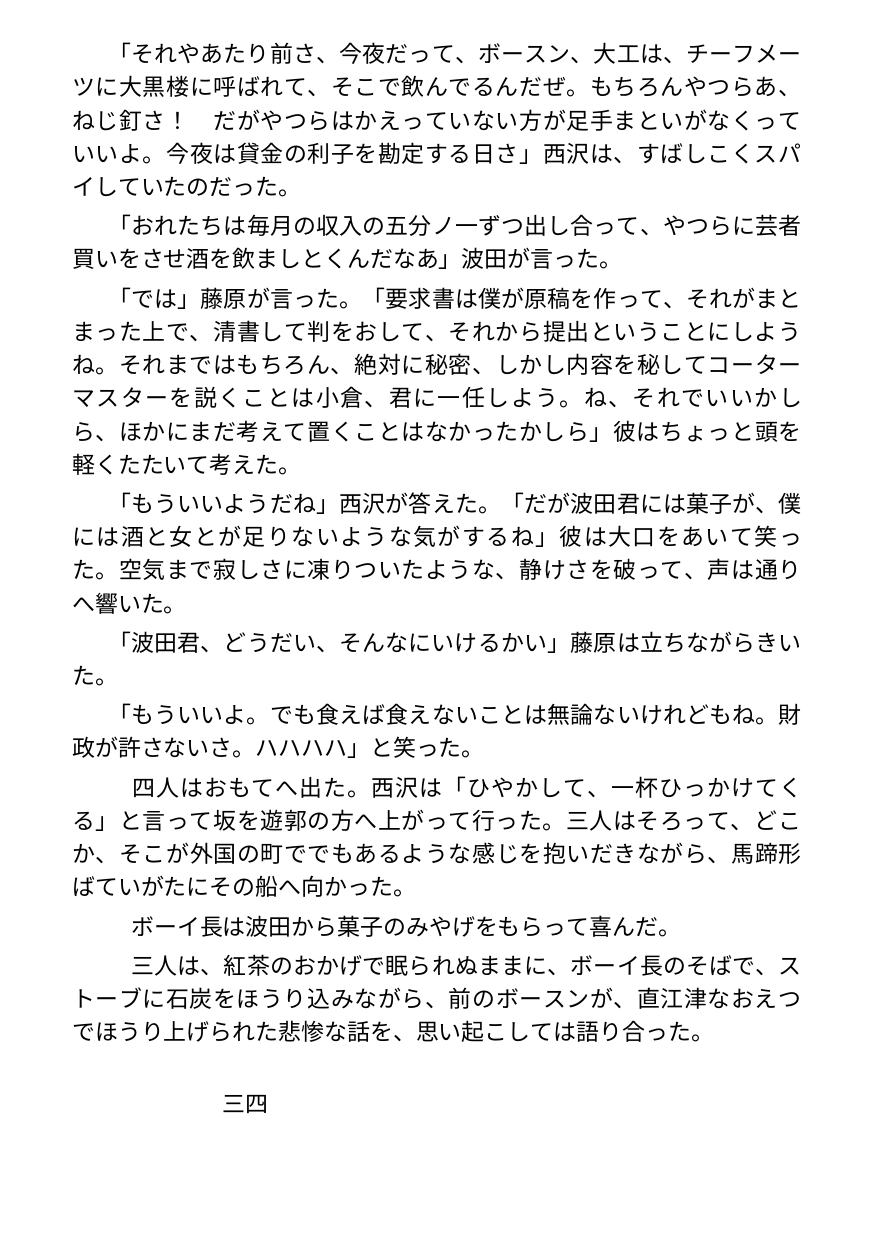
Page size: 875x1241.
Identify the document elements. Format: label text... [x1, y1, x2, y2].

text 「おれたちは毎月の収入の五分ノ一ずつ出し合って、やつらに芸者買いをさせ酒を飲ましとくんだなあ」波田が言った。 [72, 208, 802, 274]
text 「では」藤原が言った。「要求書は僕が原稿を作って、それがまとまった上で、清書して判をおして、それから提出ということにしようね。それまではもちろん、絶対に秘密、しかし内容を秘してコーターマスターを説くことは小倉、君に一任しよう。ね、それでいいかしら、ほかにまだ考えて置くことはなかったかしら」彼はちょっと頭を軽くたたいて考えた。 [72, 281, 802, 480]
text 「それやあたり前さ、今夜だって、ボースン、大工は、チーフメーツに大黒楼に呼ばれて、そこで飲んでるんだぜ。もちろんやつらあ、ねじ釘さ！ だがやつらはかえっていない方が足手まといがなくっていいよ。今夜は貸金の利子を勘定する日さ」西沢は、すばしこくスパイしていたのだった。 [72, 36, 802, 202]
text 三人は、紅茶のおかげで眠られぬままに、ボーイ長のそばで、ストーブに石炭をほうり込みながら、前のボースンが、直江津なおえつでほうり上げられた悲惨な話を、思い起こしては語り合った。 [72, 947, 802, 1047]
text 三四 [72, 1086, 802, 1119]
text 四人はおもてへ出た。西沢は「ひやかして、一杯ひっかけてくる」と言って坂を遊郭の方へ上がって行った。三人はそろって、どこか、そこが外国の町ででもあるような感じを抱いだきながら、馬蹄形ばていがたにその船へ向かった。 [72, 769, 802, 902]
text 「もういいよ。でも食えば食えないことは無論ないけれどもね。財政が許さないさ。ハハハハ」と笑った。 [72, 697, 802, 763]
text 「もういいようだね」西沢が答えた。「だが波田君には菓子が、僕には酒と女とが足りないような気がするね」彼は大口をあいて笑った。空気まで寂しさに凍りついたような、静けさを破って、声は通りへ響いた。 [72, 486, 802, 619]
text ボーイ長は波田から菓子のみやげをもらって喜んだ。 [72, 908, 802, 942]
text 「波田君、どうだい、そんなにいけるかい」藤原は立ちながらきいた。 [72, 625, 802, 691]
